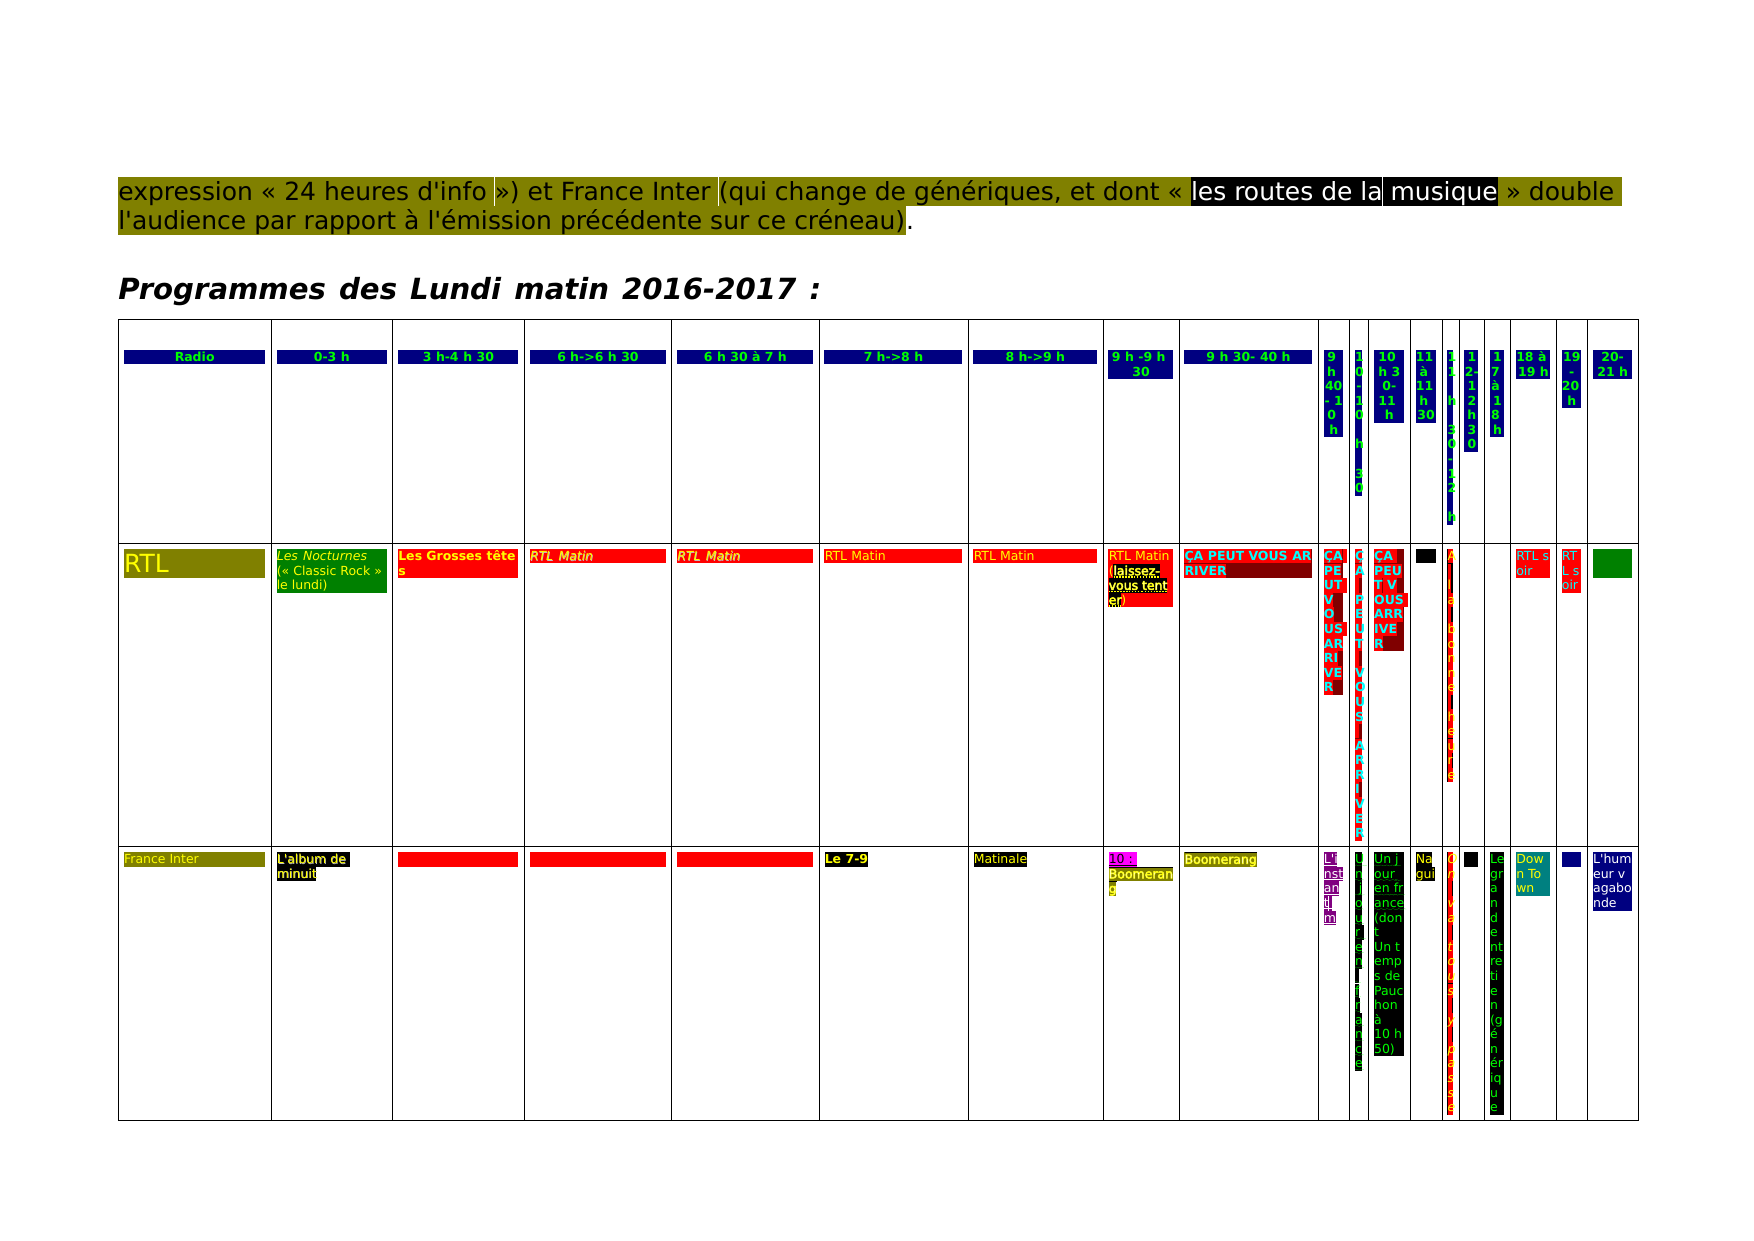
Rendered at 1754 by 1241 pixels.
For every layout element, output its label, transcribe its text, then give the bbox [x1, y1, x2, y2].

table_header 9 h 30- 40 h [1180, 320, 1318, 543]
table_header 19-20 h [1557, 320, 1587, 543]
table_cell Ça peut vous arriver [1369, 544, 1410, 846]
table_cell Nagui [1411, 847, 1442, 1120]
table_cell Un jour en france (dont Un temps de Pauchon à 10 h 50) [1369, 847, 1410, 1120]
table_cell Ça peut vous arriver [1180, 544, 1318, 846]
table_cell L'instant m [1319, 847, 1349, 1120]
table_header 11 à 11 h 30 [1411, 320, 1442, 543]
table_header 9 h 40- 10 h [1319, 320, 1349, 543]
table_cell RTL soir [1557, 544, 1587, 846]
table_cell Les Grosses têtes [393, 544, 524, 846]
table_cell France Inter [119, 847, 271, 1120]
text expression « 24 heures d'info ») et France Inter (qui change de génériques, et dont « les routes de la musique » double l'audience par rapport à l'émission précédente sur ce créneau). [118, 177, 1636, 235]
table_header 7 h->8 h [820, 320, 968, 543]
table_cell [1557, 847, 1587, 1120]
table_header 10-10 h 30 [1350, 320, 1368, 543]
table_header 9 h -9 h 30 [1104, 320, 1179, 543]
table_cell Un jour en france [1350, 847, 1368, 1120]
table_header 0-3 h [272, 320, 392, 543]
table_cell Le 7-9 [820, 847, 968, 1120]
table_cell RTL Matin [525, 544, 671, 846]
table_cell [1411, 544, 1442, 846]
subtitle Programmes des Lundi matin 2016-2017 : [118, 273, 1636, 307]
table_header Radio [119, 320, 271, 543]
table_header 6 h 30 à 7 h [672, 320, 819, 543]
table_cell A la bonne heure [1443, 544, 1459, 846]
table_cell RTL Matin [969, 544, 1103, 846]
table_cell [1460, 847, 1484, 1120]
table_cell Down Town [1511, 847, 1556, 1120]
table_header 6 h->6 h 30 [525, 320, 671, 543]
table_cell RTL Matin [820, 544, 968, 846]
table_cell RTL soir [1511, 544, 1556, 846]
table_header 17 à 18 h [1485, 320, 1510, 543]
table_cell Ça peut vous arriver [1350, 544, 1368, 846]
table_cell [393, 847, 524, 1120]
table_header 20-21 h [1588, 320, 1638, 543]
table_header 8 h->9 h [969, 320, 1103, 543]
table_cell Ça peut vous arriver [1319, 544, 1349, 846]
table_cell Matinale [969, 847, 1103, 1120]
table_cell RTL Matin [672, 544, 819, 846]
table_cell [525, 847, 671, 1120]
table_cell RTL Matin(laissez-vous tenter) [1104, 544, 1179, 846]
table_header 11 h 30-12 h [1443, 320, 1459, 543]
table_cell RTL [119, 544, 271, 846]
table_cell Boomerang [1180, 847, 1318, 1120]
table_cell Le grand entretien (générique [1485, 847, 1510, 1120]
table_cell [1588, 544, 1638, 846]
table_cell [1485, 544, 1510, 846]
table_header 3 h-4 h 30 [393, 320, 524, 543]
table_cell 10 : Boomerang [1104, 847, 1179, 1120]
table_cell [1460, 544, 1484, 846]
table_header 18 à 19 h [1511, 320, 1556, 543]
table_cell Les Nocturnes (« Classic Rock » le lundi) [272, 544, 392, 846]
table_cell [672, 847, 819, 1120]
table_cell On va tous y passe [1443, 847, 1459, 1120]
table_header 10 h 30-11 h [1369, 320, 1410, 543]
table_cell L'humeur vagabonde [1588, 847, 1638, 1120]
table_cell L'album de minuit [272, 847, 392, 1120]
table_header 12-12 h 30 [1460, 320, 1484, 543]
